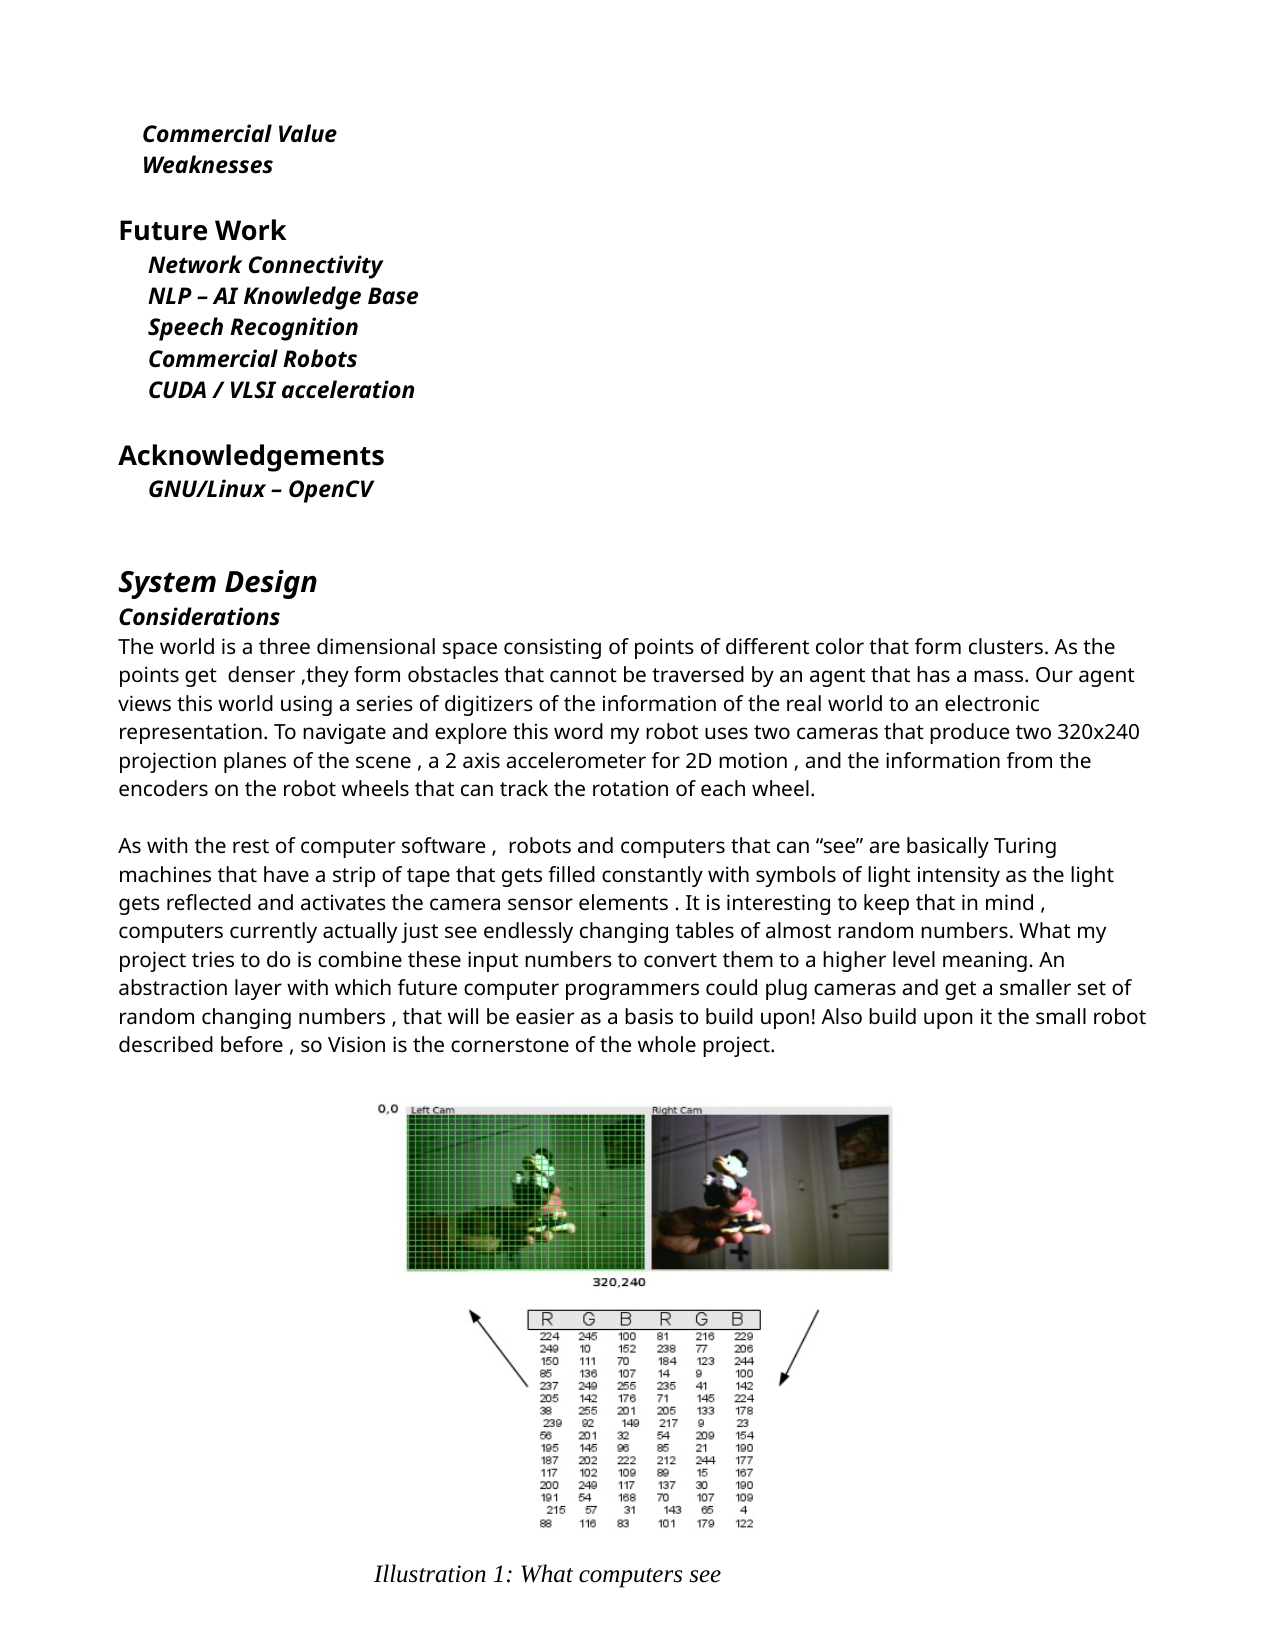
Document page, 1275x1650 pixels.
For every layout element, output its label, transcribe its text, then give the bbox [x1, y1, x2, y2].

text Weaknesses [118, 149, 1157, 181]
text System Design [118, 561, 1157, 601]
text Commercial Value [118, 118, 1157, 149]
text Speech Recognition [118, 311, 1157, 342]
text Network Connectivity [118, 249, 1157, 280]
text Future Work [118, 212, 1157, 249]
text CUDA / VLSI acceleration [118, 374, 1157, 405]
picture [374, 1099, 902, 1559]
text Commercial Robots [118, 342, 1157, 374]
text NLP – AI Knowledge Base [118, 280, 1157, 311]
text GNU/Linux – OpenCV [118, 473, 1157, 504]
text Illustration 1: What computers see [374, 1559, 901, 1587]
text Considerations [118, 601, 1157, 632]
text As with the rest of computer software , robots and computers that can “see” are basically Turing machines that have a strip of tape that gets filled constantly with symbols of light intensity as the light gets reflected and activates the camera sensor elements . It is interesting to keep that in mind , computers currently actually just see endlessly changing tables of almost random numbers. What my project tries to do is combine these input numbers to convert them to a higher level meaning. An abstraction layer with which future computer programmers could plug cameras and get a smaller set of random changing numbers , that will be easier as a basis to build upon! Also build upon it the small robot described before , so Vision is the cornerstone of the whole project. [118, 831, 1157, 1059]
text Acknowledgements [118, 436, 1157, 473]
text The world is a three dimensional space consisting of points of different color that form clusters. As the points get denser ,they form obstacles that cannot be traversed by an agent that has a mass. Our agent views this world using a series of digitizers of the information of the real world to an electronic representation. To navigate and explore this word my robot uses two cameras that produce two 320x240 projection planes of the scene , a 2 axis accelerometer for 2D motion , and the information from the encoders on the robot wheels that can track the rotation of each wheel. [118, 632, 1157, 803]
